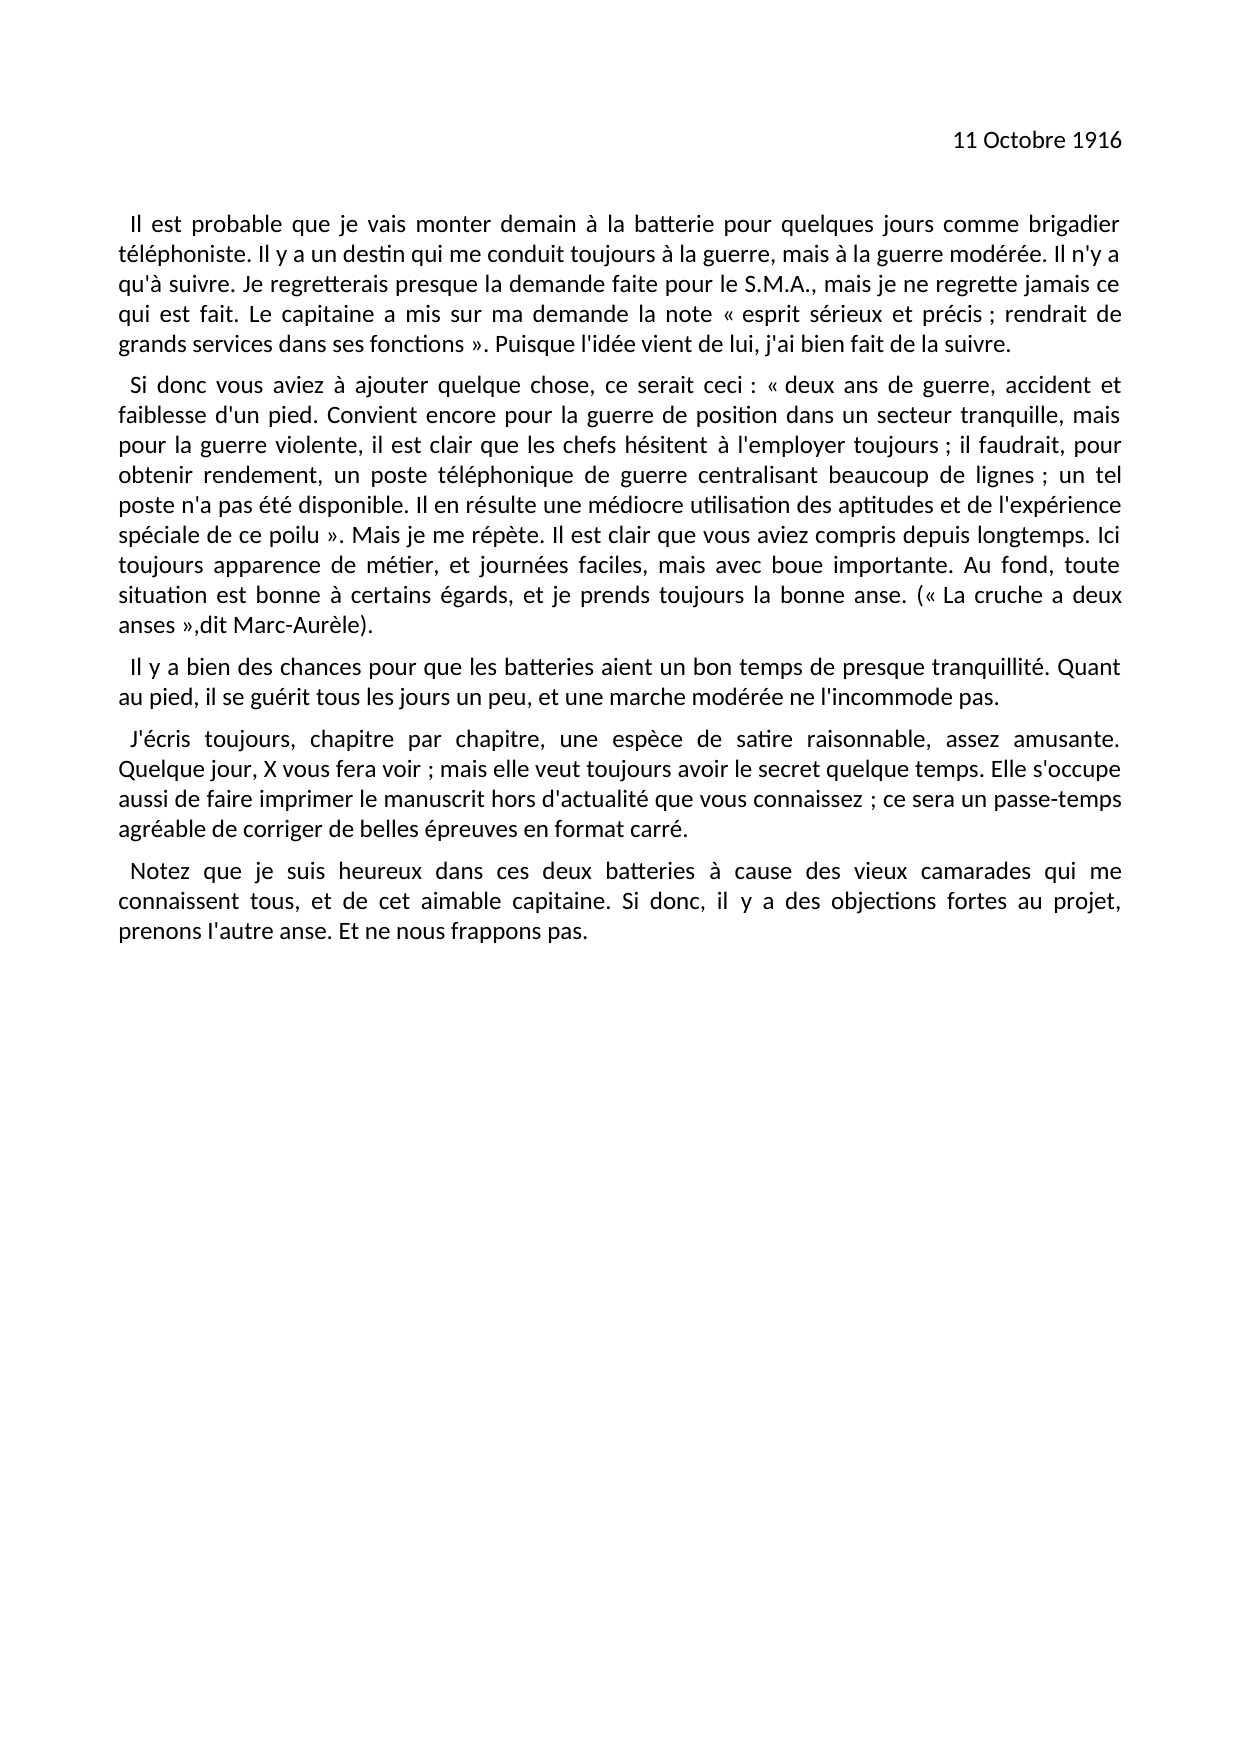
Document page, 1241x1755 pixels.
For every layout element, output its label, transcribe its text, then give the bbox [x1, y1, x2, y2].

text Il est probable que je vais monter demain à la batterie pour quelques jours comme brigadier téléphoniste. Il y a un destin qui me conduit toujours à la guerre, mais à la guerre modérée. Il n'y a qu'à suivre. Je regretterais presque la demande faite pour le S.M.A., mais je ne regrette jamais ce qui est fait. Le capitaine a mis sur ma demande la note « esprit sérieux et précis ; rendrait de grands services dans ses fonctions ». Puisque l'idée vient de lui, j'ai bien fait de la suivre. [118, 213, 1122, 358]
text Notez que je suis heureux dans ces deux batteries à cause des vieux camarades qui me connaissent tous, et de cet aimable capitaine. Si donc, il y a des objections fortes au projet, prenons I'autre anse. Et ne nous frappons pas. [118, 861, 1122, 946]
text Si donc vous aviez à ajouter quelque chose, ce serait ceci : « deux ans de guerre, accident et faiblesse d'un pied. Convient encore pour la guerre de position dans un secteur tranquille, mais pour la guerre violente, il est clair que les chefs hésitent à l'employer toujours ; il faudrait, pour obtenir rendement, un poste téléphonique de guerre centralisant beaucoup de lignes ; un tel poste n'a pas été disponible. Il en ré­sulte une médiocre utilisation des aptitudes et de l'expérience spéciale de ce poilu ». Mais je me répète. Il est clair que vous aviez compris depuis longtemps. Ici toujours apparence de métier, et journées faciles, mais avec boue importante. Au fond, toute situation est bonne à certains égards, et je prends toujours la bonne anse. (« La cruche a deux anses »,dit Marc-Aurèle). [118, 375, 1122, 640]
text Il y a bien des chances pour que les batteries aient un bon temps de presque tranquillité. Quant au pied, il se guérit tous les jours un peu, et une marche modérée ne l'incommode pas. [118, 657, 1122, 712]
text J'écris toujours, chapitre par chapitre, une espèce de satire raisonnable, assez amusante. Quelque jour, X vous fera voir ; mais elle veut toujours avoir le secret quelque temps. Elle s'occupe aussi de faire imprimer le manuscrit hors d'actualité que vous connaissez ; ce sera un passe-temps agréable de corriger de belles épreuves en format carré. [118, 729, 1122, 844]
text 11 Octobre 1916 [118, 130, 1122, 155]
